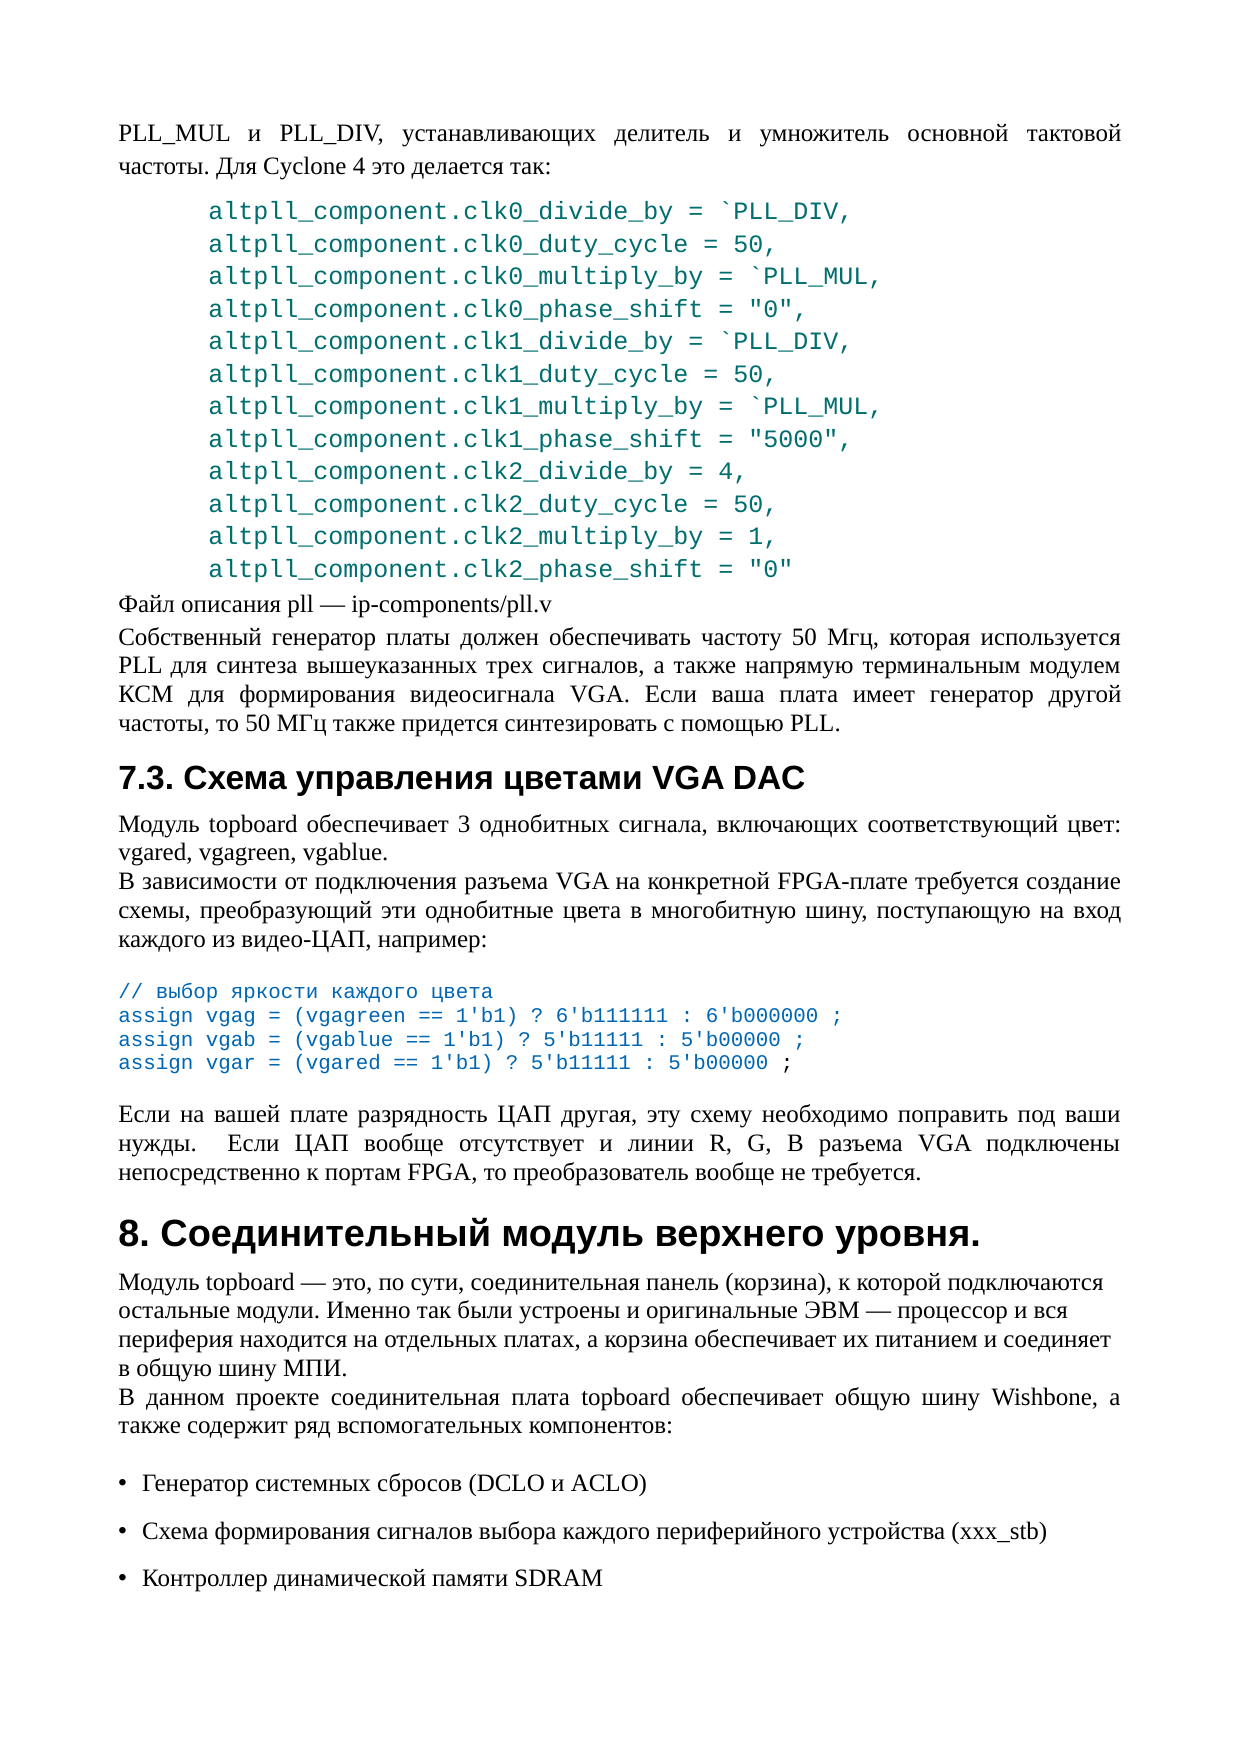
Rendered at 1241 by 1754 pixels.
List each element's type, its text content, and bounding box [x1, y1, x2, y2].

list Генератор системных сбросов (DCLO и ACLO) [118, 1468, 1122, 1497]
text Собственный генератор платы должен обеспечивать частоту 50 Мгц, которая используется PLL для синтеза вышеуказанных трех сигналов, а также напрямую терминальным модулем КСМ для формирования видеосигнала VGA. Если ваша плата имеет генератор другой частоты, то 50 МГц также придется синтезировать с помощью PLL. [118, 622, 1122, 737]
text altpll_component.clk1_phase_shift = "5000", [118, 426, 1122, 454]
text PLL_MUL и PLL_DIV, устанавливающих делитель и умножитель основной тактовой частоты. Для Cyclone 4 это делается так: [118, 118, 1122, 180]
text В данном проекте соединительная плата topboard обеспечивает общую шину Wishbone, а также содержит ряд вспомогательных компонентов: [118, 1382, 1122, 1439]
text altpll_component.clk0_divide_by = `PLL_DIV, [118, 199, 1122, 227]
text assign vgag = (vgagreen == 1'b1) ? 6'b111111 : 6'b000000 ; [118, 1005, 1122, 1028]
text assign vgar = (vgared == 1'b1) ? 5'b11111 : 5'b00000 ; [118, 1052, 1122, 1076]
list Схема формирования сигналов выбора каждого периферийного устройства (xxx_stb) [118, 1516, 1122, 1544]
text altpll_component.clk0_multiply_by = `PLL_MUL, [118, 264, 1122, 292]
text altpll_component.clk2_divide_by = 4, [118, 459, 1122, 487]
text altpll_component.clk2_duty_cycle = 50, [118, 491, 1122, 519]
text В зависимости от подключения разъема VGA на конкретной FPGA-плате требуется создание схемы, преобразующий эти однобитные цвета в многобитную шину, поступающую на вход каждого из видео-ЦАП, например: [118, 866, 1122, 952]
text Модуль topboard обеспечивает 3 однобитных сигнала, включающих соответствующий цвет: vgared, vgagreen, vgablue. [118, 809, 1122, 866]
text // выбор яркости каждого цвета [118, 981, 1122, 1005]
subtitle 7.3. Схема управления цветами VGA DAC [118, 758, 1122, 796]
text Модуль topboard — это, по сути, соединительная панель (корзина), к которой подключаются остальные модули. Именно так были устроены и оригинальные ЭВМ — процессор и вся периферия находится на отдельных платах, а корзина обеспечивает их питанием и соединяет в общую шину МПИ. [118, 1267, 1122, 1382]
text altpll_component.clk1_divide_by = `PLL_DIV, [118, 329, 1122, 357]
text altpll_component.clk0_phase_shift = "0", [118, 296, 1122, 324]
text assign vgab = (vgablue == 1'b1) ? 5'b11111 : 5'b00000 ; [118, 1028, 1122, 1052]
text altpll_component.clk2_multiply_by = 1, [118, 524, 1122, 552]
text Если на вашей плате разрядность ЦАП другая, эту схему необходимо поправить под ваши нужды. Если ЦАП вообще отсутствует и линии R, G, B разъема VGA подключены непосредственно к портам FPGA, то преобразователь вообще не требуется. [118, 1099, 1122, 1186]
text altpll_component.clk1_multiply_by = `PLL_MUL, [118, 394, 1122, 422]
text Файл описания pll — ip-components/pll.v [118, 589, 1122, 617]
text altpll_component.clk1_duty_cycle = 50, [118, 361, 1122, 389]
subtitle 8. Соединительный модуль верхнего уровня. [118, 1211, 1122, 1254]
text altpll_component.clk2_phase_shift = "0" [118, 556, 1122, 584]
list Контроллер динамической памяти SDRAM [118, 1563, 1122, 1592]
text altpll_component.clk0_duty_cycle = 50, [118, 231, 1122, 259]
